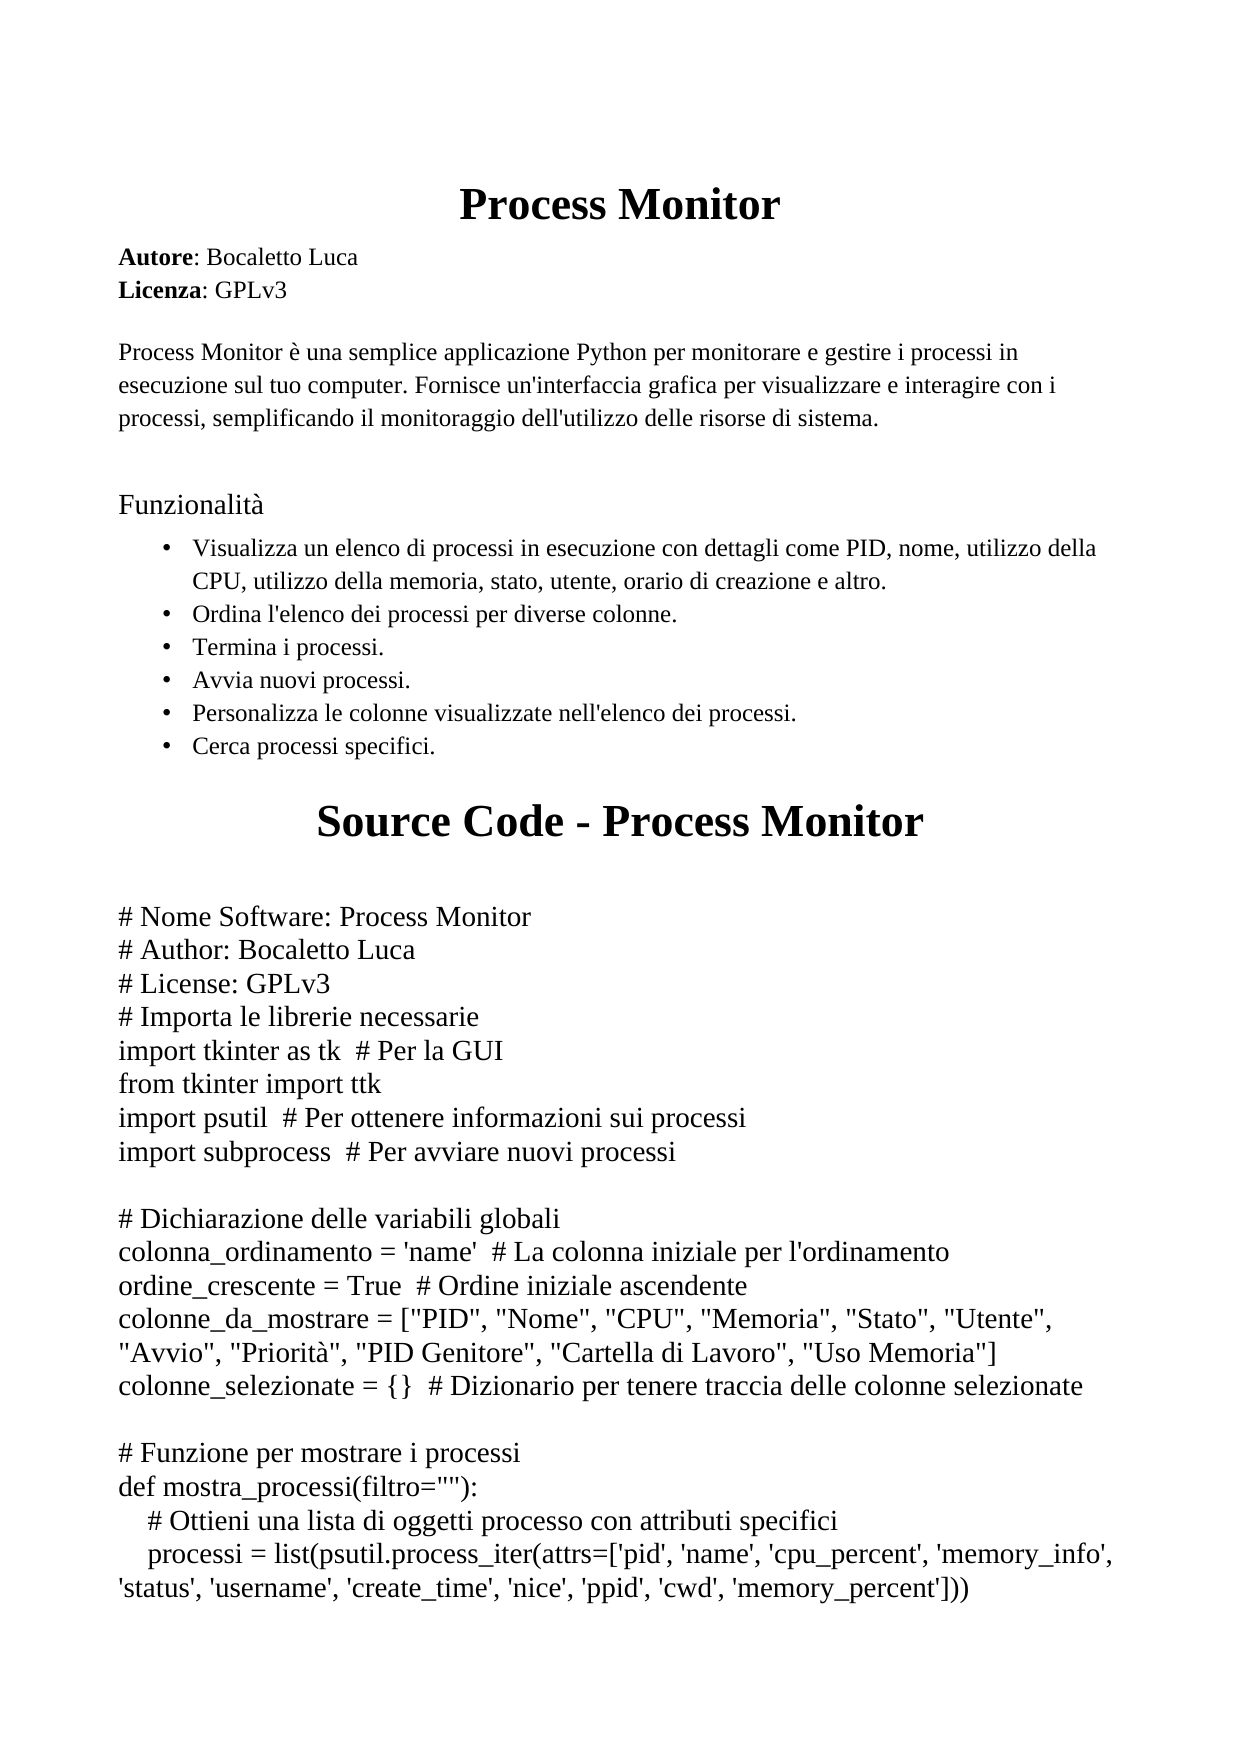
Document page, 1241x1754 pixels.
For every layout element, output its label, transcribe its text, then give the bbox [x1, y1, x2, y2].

text Autore: Bocaletto Luca Licenza: GPLv3 [118, 242, 1122, 304]
text colonne_da_mostrare = ["PID", "Nome", "CPU", "Memoria", "Stato", "Utente", "Avvio", "Priorità", "PID Genitore", "Cartella di Lavoro", "Uso Memoria"] [118, 1301, 1122, 1368]
text processi = list(psutil.process_iter(attrs=['pid', 'name', 'cpu_percent', 'memory_info', 'status', 'username', 'create_time', 'nice', 'ppid', 'cwd', 'memory_percent'])) [118, 1536, 1122, 1603]
text Source Code - Process Monitor [118, 793, 1122, 846]
text # Importa le librerie necessarie [118, 999, 1122, 1033]
text colonne_selezionate = {} # Dizionario per tenere traccia delle colonne selezionate [118, 1368, 1122, 1402]
text import psutil # Per ottenere informazioni sui processi [118, 1100, 1122, 1134]
text colonna_ordinamento = 'name' # La colonna iniziale per l'ordinamento [118, 1234, 1122, 1268]
text # Author: Bocaletto Luca [118, 932, 1122, 966]
text # Dichiarazione delle variabili globali [118, 1201, 1122, 1234]
list Visualizza un elenco di processi in esecuzione con dettagli come PID, nome, utilizzo della CPU, utilizzo della memoria, stato, utente, orario di creazione e altro. [162, 533, 1122, 594]
text from tkinter import ttk [118, 1067, 1122, 1100]
subtitle Process Monitor [118, 177, 1122, 229]
text # Funzione per mostrare i processi [118, 1436, 1122, 1469]
subtitle Funzionalità [118, 487, 1122, 520]
list Ordina l'elenco dei processi per diverse colonne. [162, 599, 1122, 628]
list Personalizza le colonne visualizzate nell'elenco dei processi. [162, 698, 1122, 727]
text # License: GPLv3 [118, 966, 1122, 999]
text ordine_crescente = True # Ordine iniziale ascendente [118, 1268, 1122, 1301]
text # Ottieni una lista di oggetti processo con attributi specifici [118, 1503, 1122, 1536]
text import subprocess # Per avviare nuovi processi [118, 1134, 1122, 1167]
list Cerca processi specifici. [162, 731, 1122, 760]
list Termina i processi. [162, 632, 1122, 661]
text Process Monitor è una semplice applicazione Python per monitorare e gestire i processi in esecuzione sul tuo computer. Fornisce un'interfaccia grafica per visualizzare e interagire con i processi, semplificando il monitoraggio dell'utilizzo delle risorse di sistema. [118, 337, 1122, 432]
list Avvia nuovi processi. [162, 665, 1122, 694]
text import tkinter as tk # Per la GUI [118, 1033, 1122, 1067]
text def mostra_processi(filtro=""): [118, 1469, 1122, 1503]
text # Nome Software: Process Monitor [118, 899, 1122, 932]
